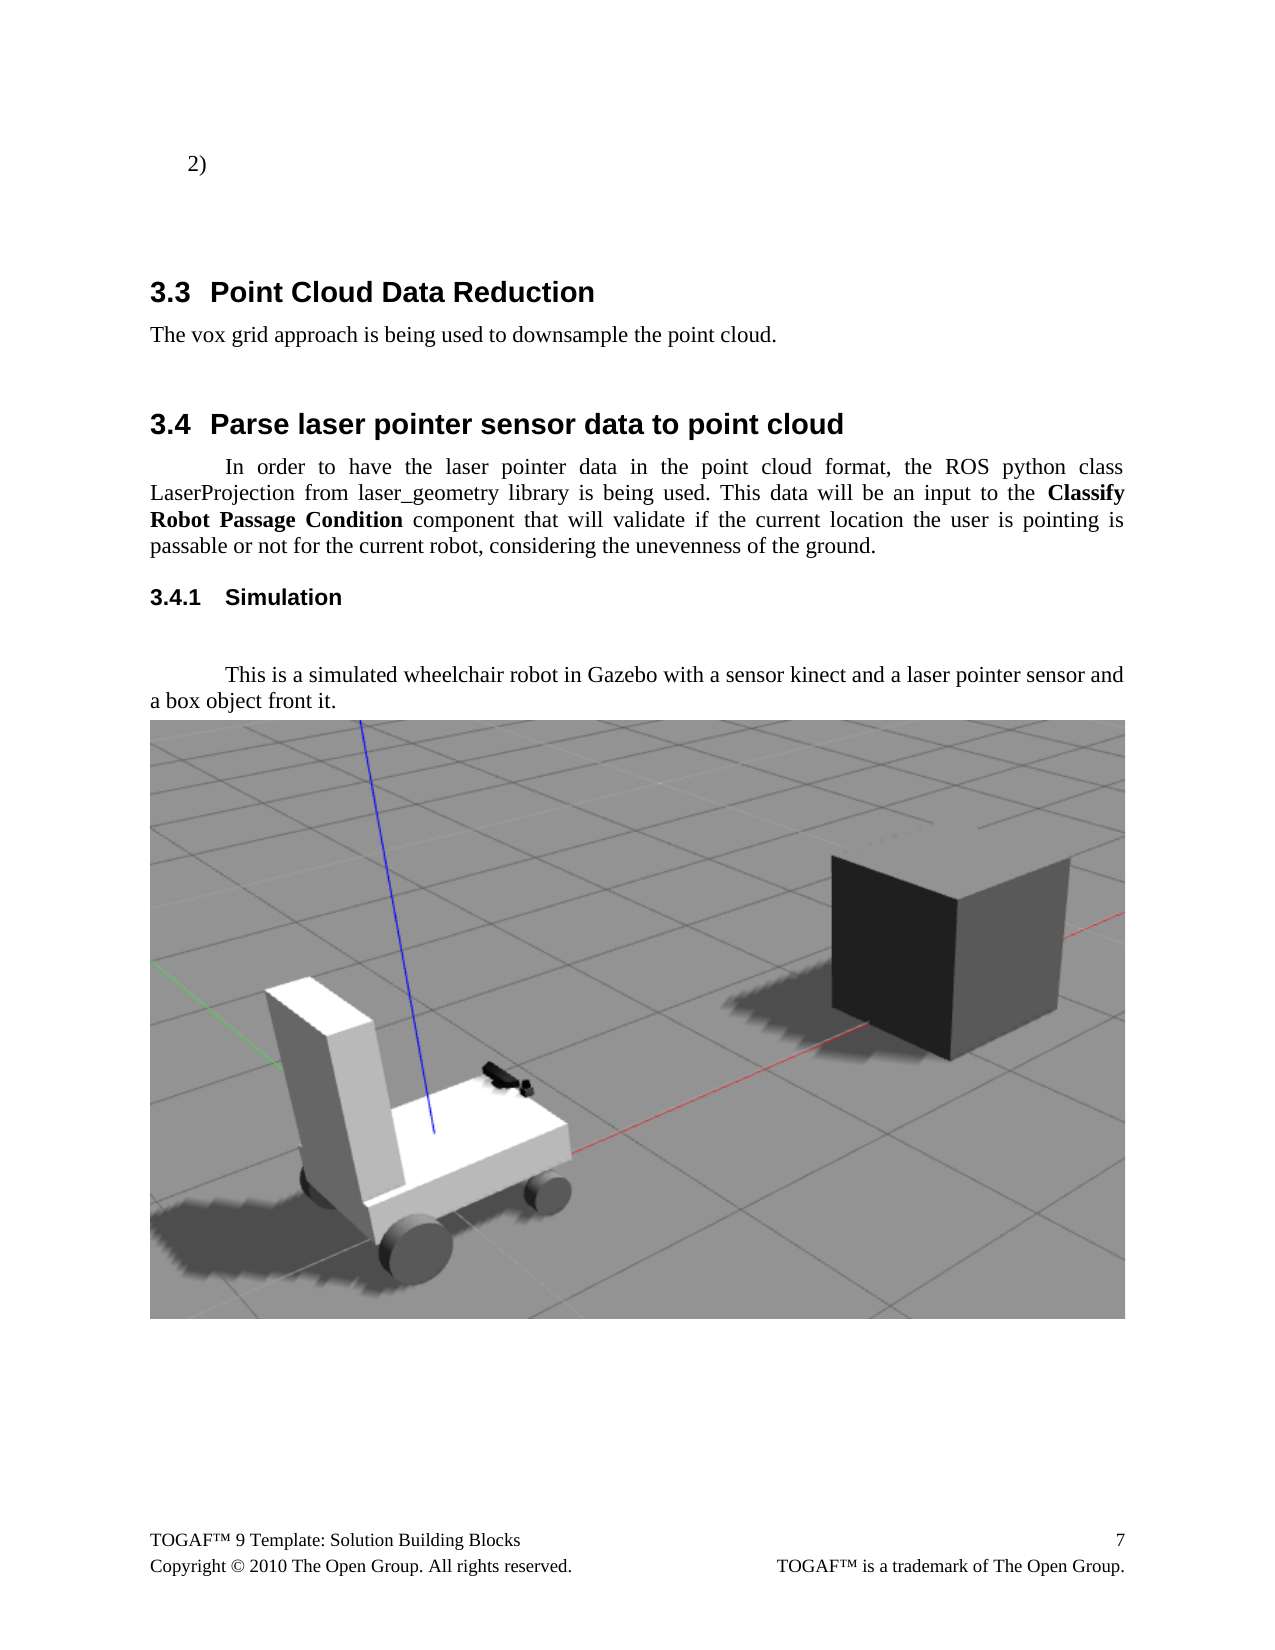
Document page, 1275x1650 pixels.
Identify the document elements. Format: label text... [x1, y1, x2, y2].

text In order to have the laser pointer data in the point cloud format, the ROS python class LaserProjection from laser_geometry library is being used. This data will be an input to the Classify Robot Passage Condition component that will validate if the current location the user is pointing is passable or not for the current robot, considering the unevenness of the ground. [150, 453, 1125, 558]
picture [150, 720, 1125, 1319]
subtitle Simulation [150, 583, 1125, 610]
text This is a simulated wheelchair robot in Gazebo with a sensor kinect and a laser pointer sensor and a box object front it. [150, 661, 1125, 714]
text The vox grid approach is being used to downsample the point cloud. [150, 321, 1125, 347]
subtitle Point Cloud Data Reduction [150, 275, 1125, 308]
subtitle Parse laser pointer sensor data to point cloud [150, 407, 1125, 441]
